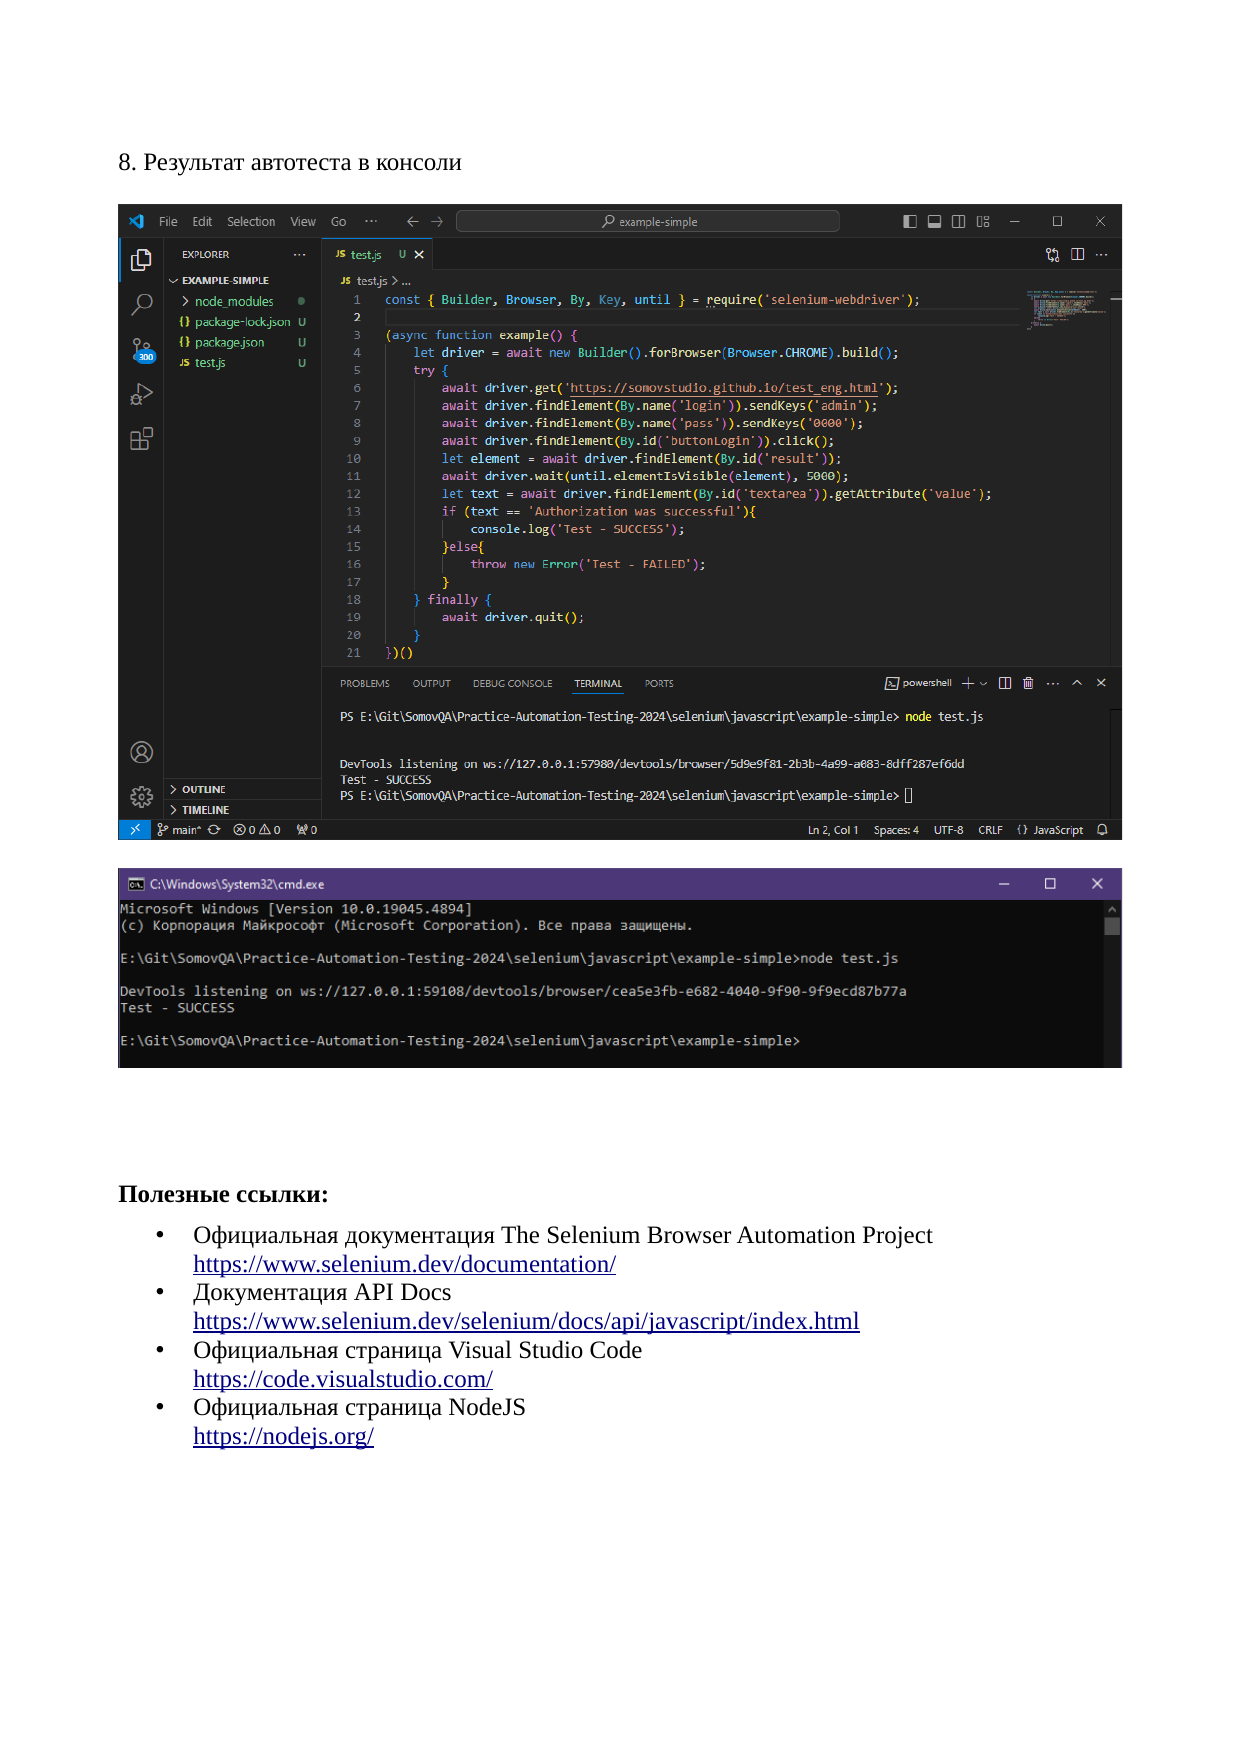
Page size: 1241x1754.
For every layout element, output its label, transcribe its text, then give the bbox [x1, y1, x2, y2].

subtitle Полезные ссылки: [118, 1179, 1122, 1207]
list Документация API Docs https://www.selenium.dev/selenium/docs/api/javascript/index.html [156, 1277, 1122, 1335]
picture [118, 204, 1123, 840]
list Официальная страница Visual Studio Code https://code.visualstudio.com/ [156, 1335, 1122, 1392]
list Официальная страница NodeJS https://nodejs.org/ [156, 1392, 1122, 1450]
list Официальная документация The Selenium Browser Automation Project https://www.selenium.dev/documentation/ [156, 1220, 1122, 1277]
picture [118, 868, 1123, 1068]
text 8. Результат автотеста в консоли [118, 147, 1122, 176]
